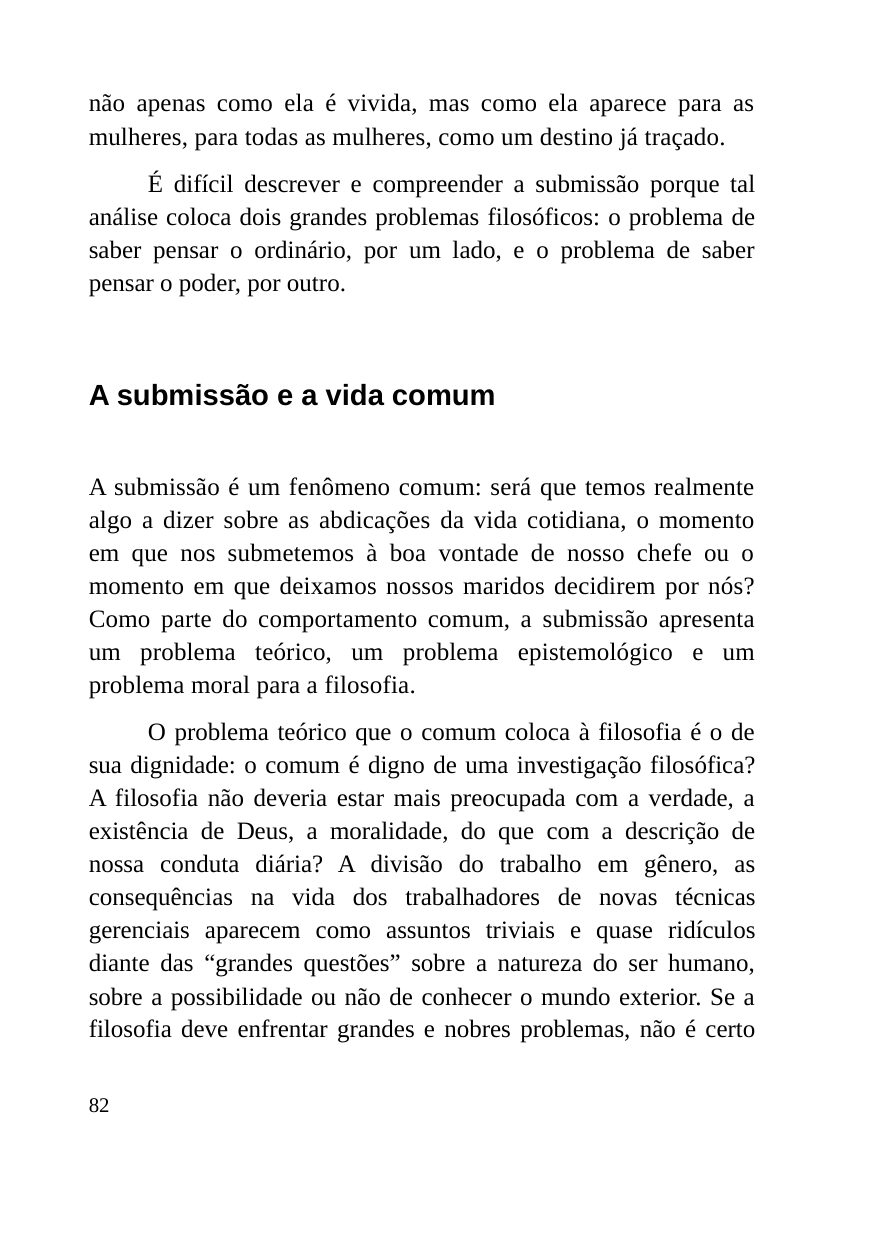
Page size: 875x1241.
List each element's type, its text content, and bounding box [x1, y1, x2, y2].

text A submissão é um fenômeno comum: será que temos realmente algo a dizer sobre as abdicações da vida cotidiana, o momento em que nos submetemos à boa vontade de nosso chefe ou o momento em que deixamos nossos maridos decidirem por nós? Como parte do comportamento comum, a submissão apresenta um problema teórico, um problema epistemológico e um problema moral para a filosofia. [88, 472, 756, 698]
text não apenas como ela é vivida, mas como ela aparece para as mulheres, para todas as mulheres, como um destino já traçado. [88, 88, 756, 150]
text É difícil descrever e compreender a submissão porque tal análise coloca dois grandes problemas filosóficos: o problema de saber pensar o ordinário, por um lado, e o problema de saber pensar o poder, por outro. [88, 169, 756, 297]
text O problema teórico que o comum coloca à filosofia é o de sua dignidade: o comum é digno de uma investigação filosófica? A filosofia não deveria estar mais preocupada com a verdade, a existência de Deus, a moralidade, do que com a descrição de nossa conduta diária? A divisão do trabalho em gênero, as consequências na vida dos trabalhadores de novas técnicas gerenciais aparecem como assuntos triviais e quase ridículos diante das “grandes questões” sobre a natureza do ser humano, sobre a possibilidade ou não de conhecer o mundo exterior. Se a filosofia deve enfrentar grandes e nobres problemas, não é certo [88, 717, 756, 1043]
subtitle A submissão e a vida comum [88, 378, 756, 412]
